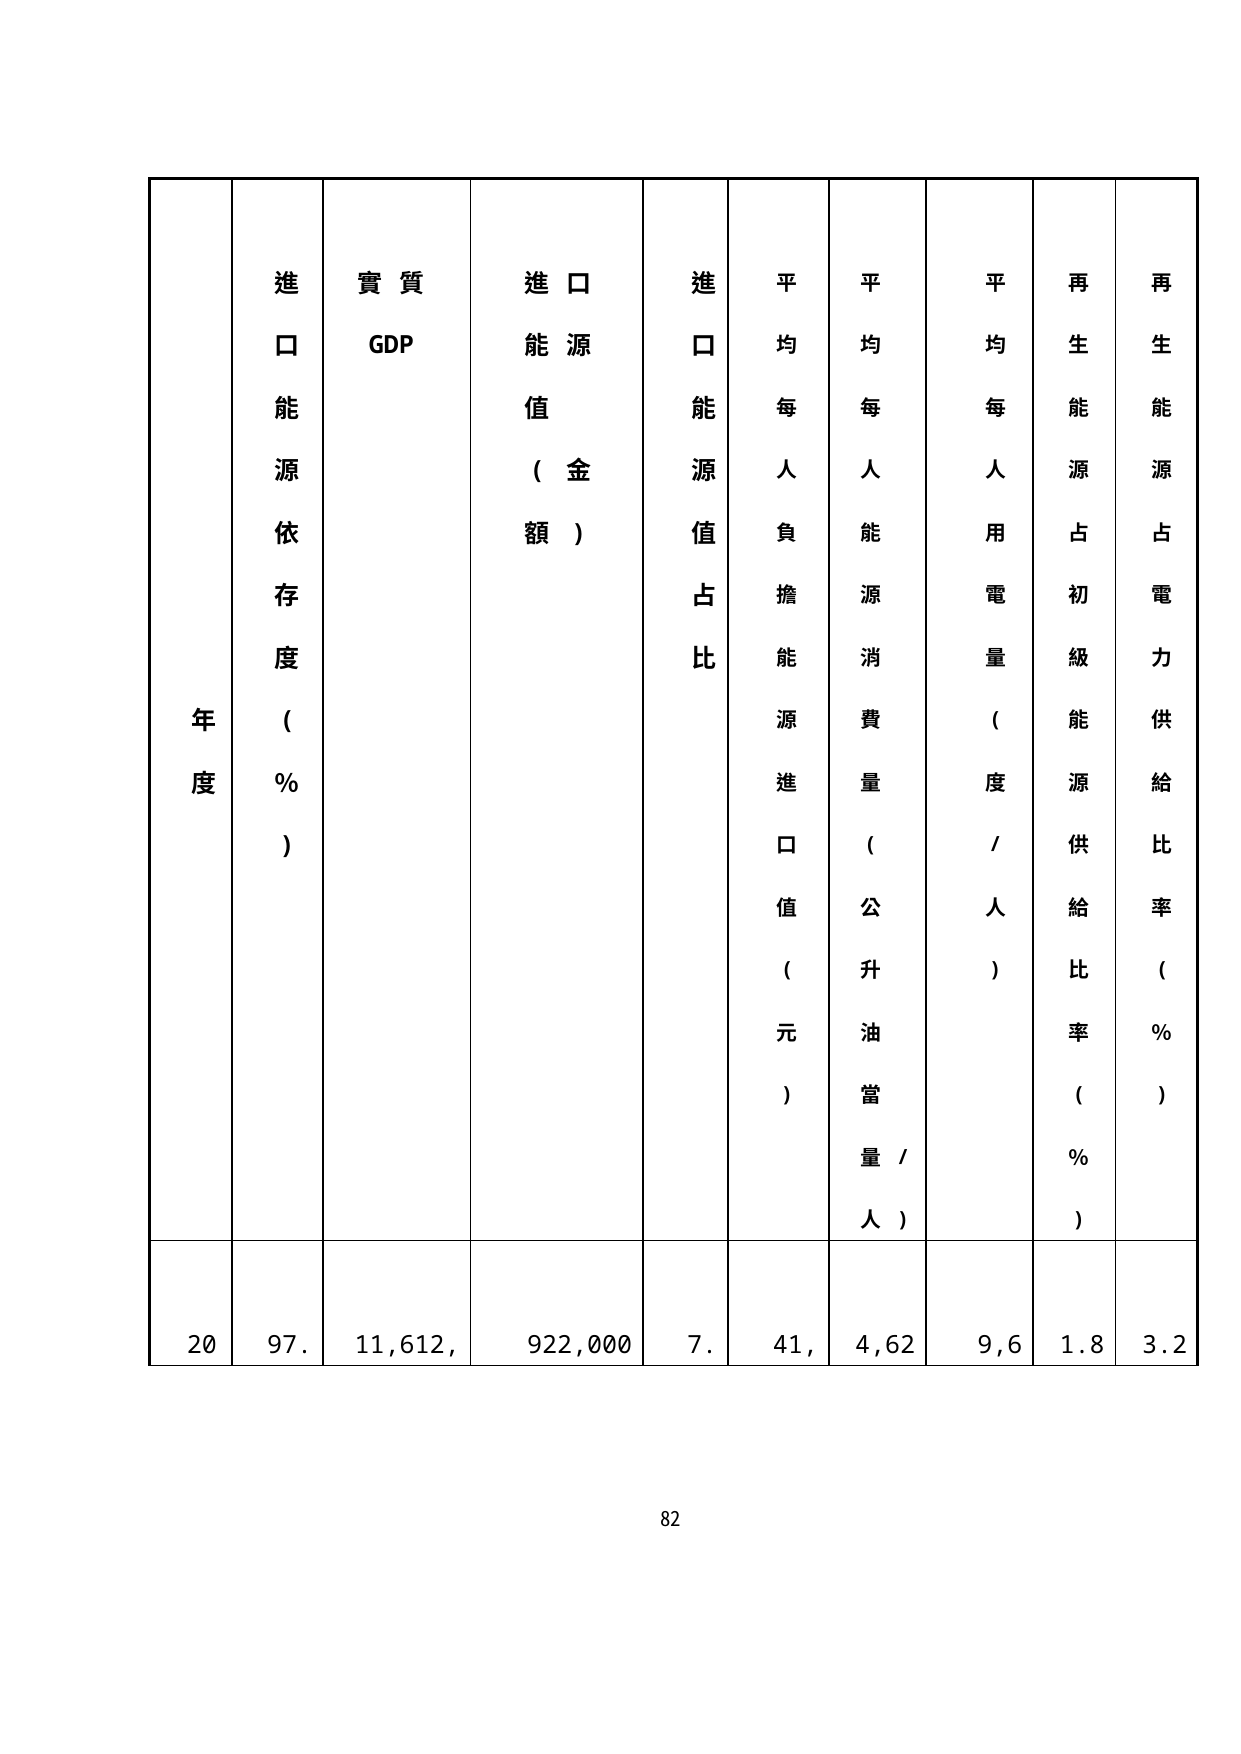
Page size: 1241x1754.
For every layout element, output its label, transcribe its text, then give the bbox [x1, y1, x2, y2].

table_header 進口能源依存度(％) [233, 180, 322, 1240]
table_cell 4,62 [830, 1241, 925, 1365]
table_header 平均每人能源消費量(公升油當量/人) [830, 180, 925, 1240]
table_header 實質GDP [324, 180, 470, 1240]
table_header 再生能源占電力供給比率(％) [1116, 180, 1196, 1240]
table_header 平均每人用電量(度/人) [927, 180, 1032, 1240]
table_cell 97. [233, 1241, 322, 1365]
table_cell 922,000 [471, 1241, 642, 1365]
table_header 平均每人負擔能源進口值(元) [729, 180, 828, 1240]
table_cell 41, [729, 1241, 828, 1365]
table_cell 11,612, [324, 1241, 470, 1365]
table_cell 9,6 [927, 1241, 1032, 1365]
table_cell 1.8 [1034, 1241, 1115, 1365]
table_cell 7. [644, 1241, 727, 1365]
table_header 再生能源占初級能源供給比率(％) [1034, 180, 1115, 1240]
table_cell 3.2 [1116, 1241, 1196, 1365]
table_cell 20 [151, 1241, 231, 1365]
table_header 年度 [151, 180, 231, 1240]
table_header 進口能源值(金額) [471, 180, 642, 1240]
table_header 進口能源值占比 [644, 180, 727, 1240]
